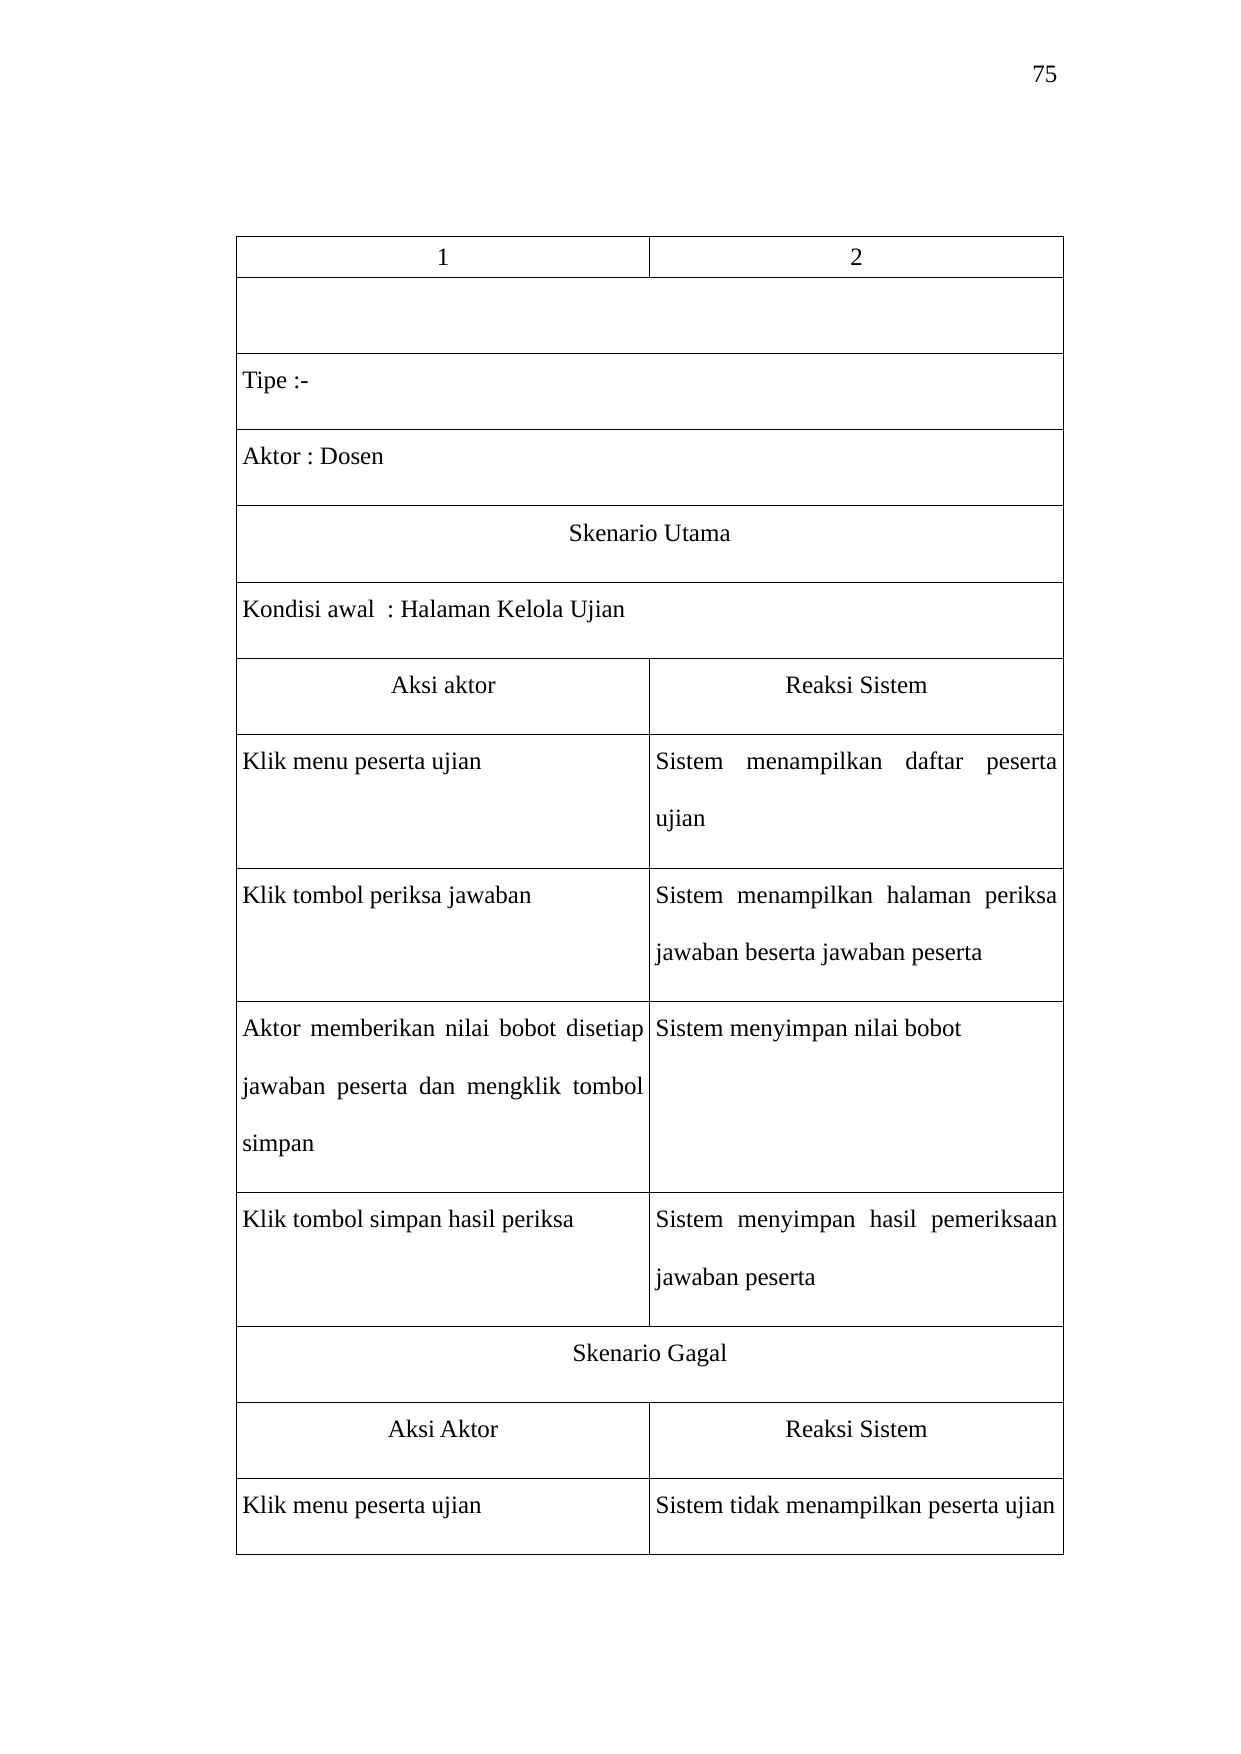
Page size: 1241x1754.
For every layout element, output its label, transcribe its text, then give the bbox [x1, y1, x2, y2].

table_cell Skenario Utama [237, 506, 1063, 582]
table_cell [237, 278, 1063, 353]
table_cell Sistem menampilkan halaman periksa jawaban beserta jawaban peserta [650, 869, 1063, 1001]
table_cell Aksi Aktor [237, 1403, 649, 1478]
table_cell Aktor : Dosen [237, 430, 1063, 505]
table_cell 2 [650, 237, 1063, 277]
table_cell Klik tombol simpan hasil periksa [237, 1193, 649, 1326]
table_cell Aktor memberikan nilai bobot disetiap jawaban peserta dan mengklik tombol simpan [237, 1002, 649, 1192]
table_cell Sistem menyimpan hasil pemeriksaan jawaban peserta [650, 1193, 1063, 1326]
table_cell Kondisi awal : Halaman Kelola Ujian [237, 583, 1063, 658]
table_cell Klik tombol periksa jawaban [237, 869, 649, 1001]
table_cell Klik menu peserta ujian [237, 1479, 649, 1554]
table_cell Skenario Gagal [237, 1327, 1063, 1402]
table_cell Sistem menampilkan daftar peserta ujian [650, 735, 1063, 867]
table_cell 1 [237, 237, 649, 277]
table_cell Klik menu peserta ujian [237, 735, 649, 867]
table_cell Aksi aktor [237, 659, 649, 734]
table_cell Reaksi Sistem [650, 659, 1063, 734]
table_cell Sistem tidak menampilkan peserta ujian [650, 1479, 1063, 1554]
table_cell Sistem menyimpan nilai bobot [650, 1002, 1063, 1192]
table_cell Reaksi Sistem [650, 1403, 1063, 1478]
table_cell Tipe :- [237, 354, 1063, 429]
